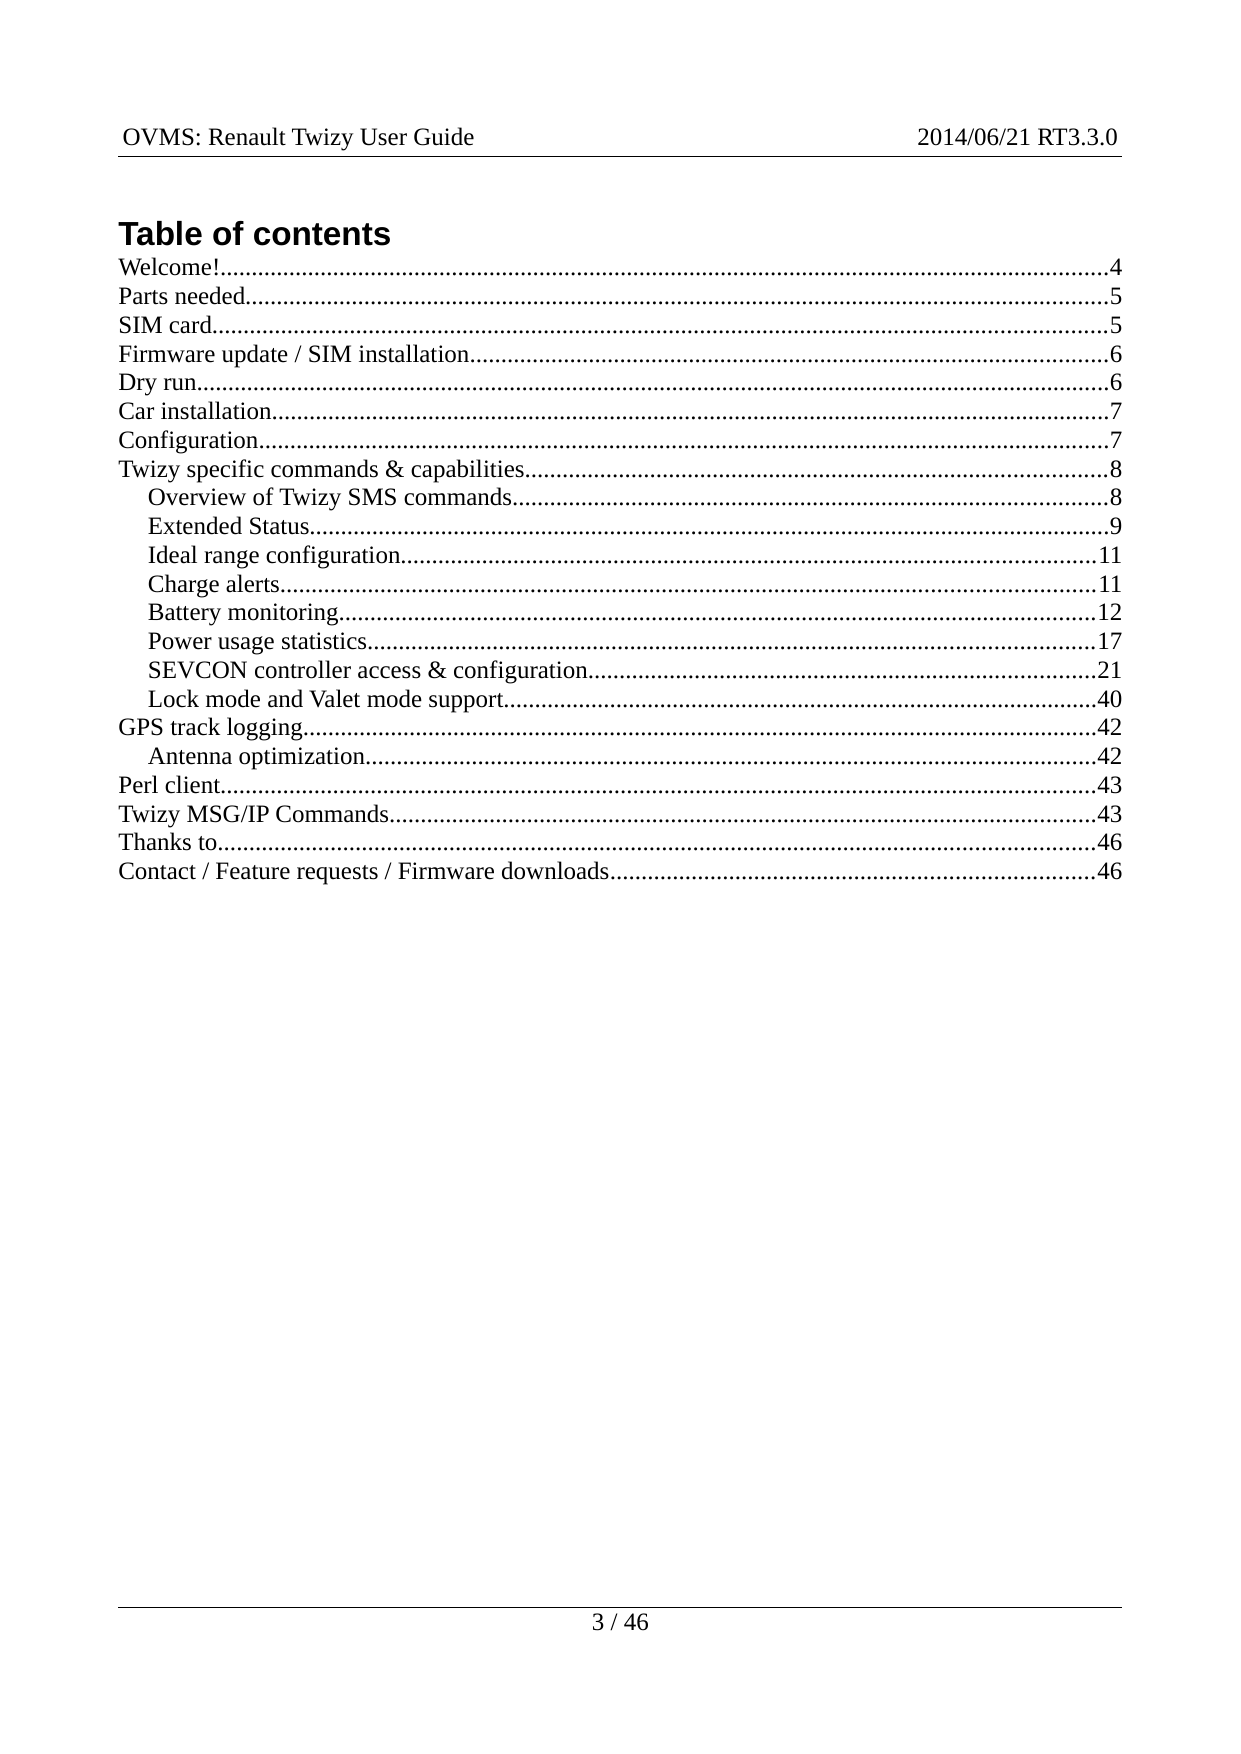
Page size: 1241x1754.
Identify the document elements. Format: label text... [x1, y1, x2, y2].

text Twizy MSG/IP Commands 43 [118, 799, 1122, 827]
text SEVCON controller access & configuration 21 [148, 655, 1122, 684]
text Parts needed 5 [118, 281, 1122, 310]
text Twizy specific commands & capabilities 8 [118, 454, 1122, 482]
text Configuration 7 [118, 425, 1122, 454]
text Antenna optimization 42 [148, 741, 1122, 770]
text Charge alerts 11 [148, 569, 1122, 597]
subtitle Table of contents [118, 214, 1122, 252]
text Lock mode and Valet mode support 40 [148, 684, 1122, 712]
text Contact / Feature requests / Firmware downloads 46 [118, 856, 1122, 885]
text Overview of Twizy SMS commands 8 [148, 482, 1122, 511]
text Firmware update / SIM installation 6 [118, 339, 1122, 367]
text SIM card 5 [118, 310, 1122, 339]
text Car installation 7 [118, 396, 1122, 425]
text GPS track logging 42 [118, 712, 1122, 741]
text Welcome! 4 [118, 252, 1122, 281]
text Thanks to... 46 [118, 827, 1122, 856]
text Perl client 43 [118, 770, 1122, 799]
text Battery monitoring 12 [148, 597, 1122, 626]
text Dry run 6 [118, 367, 1122, 396]
text Power usage statistics 17 [148, 626, 1122, 655]
text Ideal range configuration 11 [148, 540, 1122, 569]
text Extended Status 9 [148, 511, 1122, 540]
